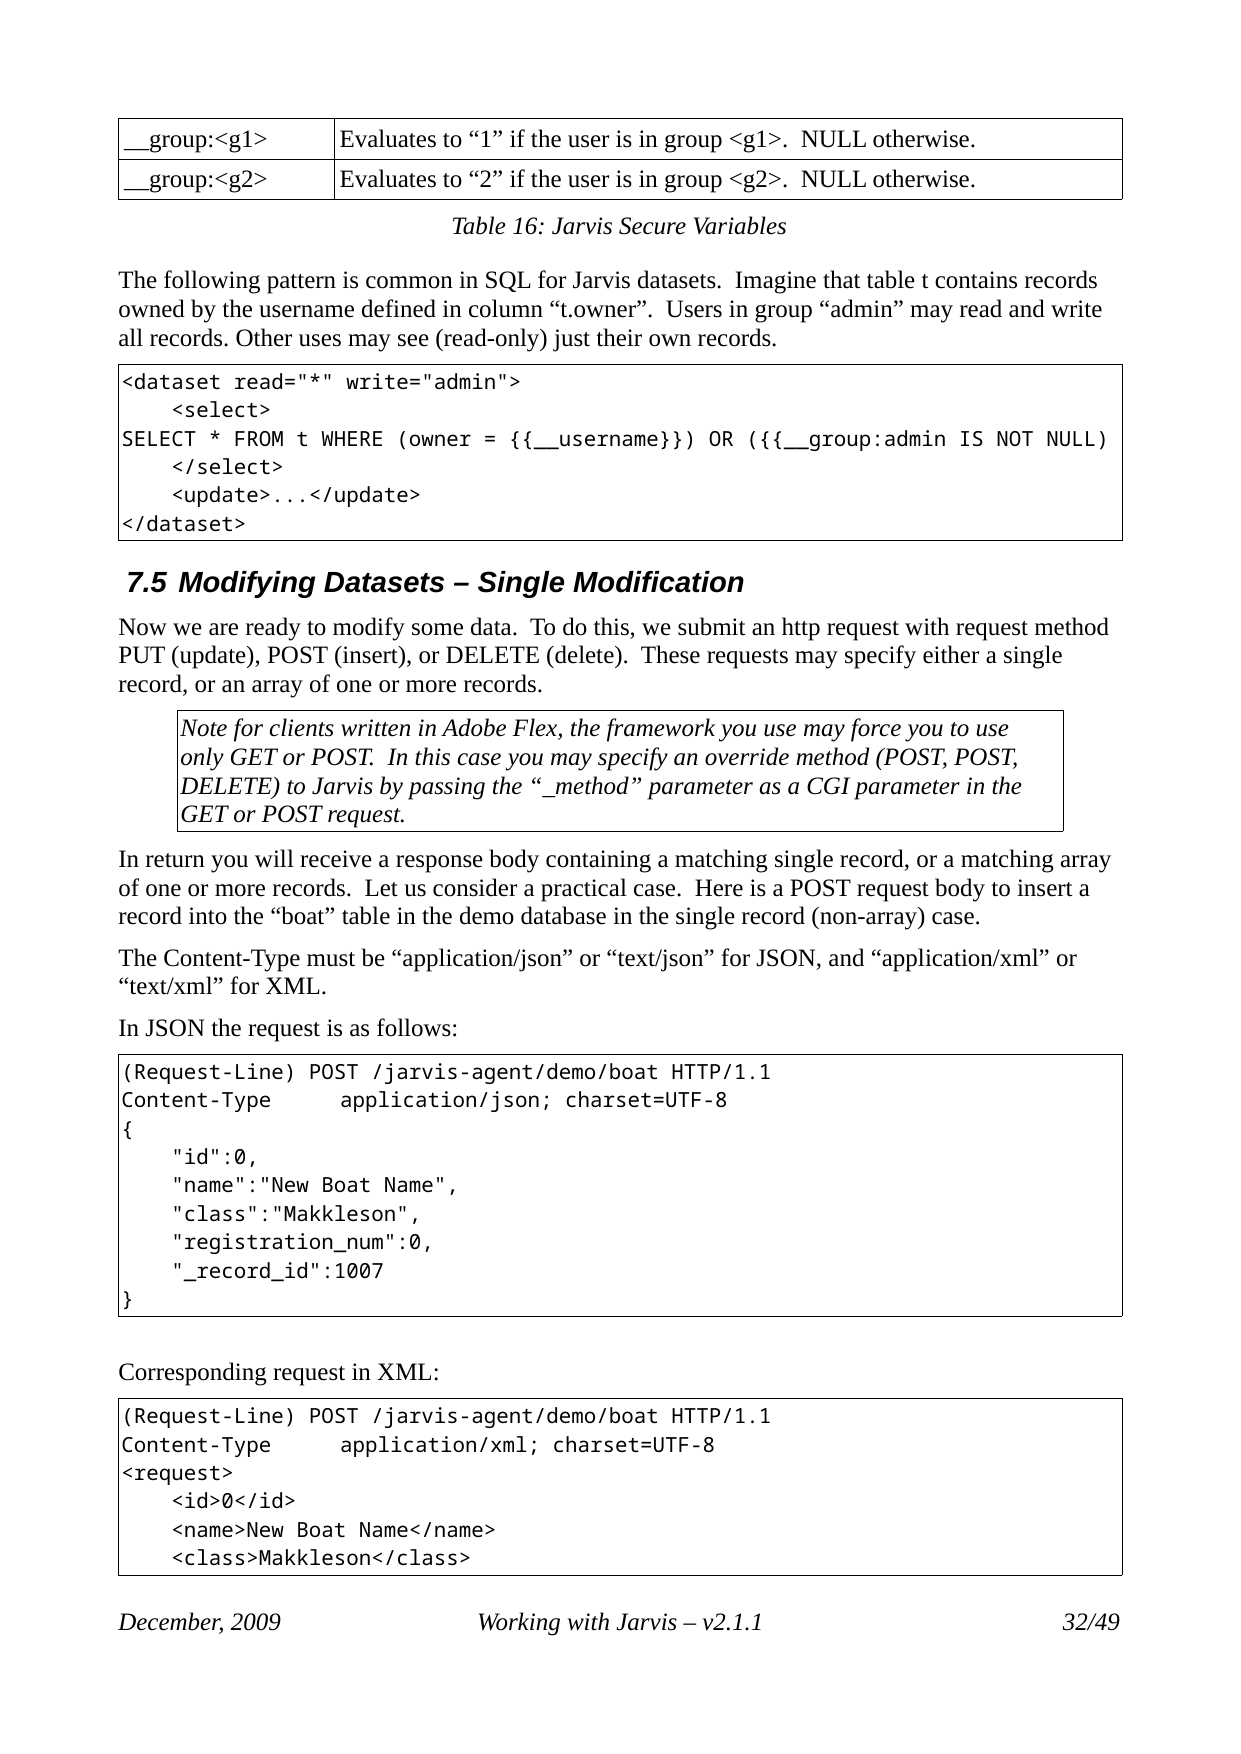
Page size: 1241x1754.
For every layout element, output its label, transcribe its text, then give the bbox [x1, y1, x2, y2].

text "id":0, [119, 1139, 1122, 1168]
text <dataset read="*" write="admin"> [119, 365, 1122, 392]
text (Request-Line) POST /jarvis-agent/demo/boat HTTP/1.1 [119, 1055, 1122, 1082]
text In JSON the request is as follows: [118, 1013, 1122, 1041]
text <request> [119, 1455, 1122, 1484]
text In return you will receive a response body containing a matching single record, or a matching array of one or more records. Let us consider a practical case. Here is a POST request body to insert a record into the “boat” table in the demo database in the single record (non-array) case. [118, 844, 1122, 930]
text <id>0</id> [119, 1484, 1122, 1512]
subtitle Modifying Datasets – Single Modification [118, 566, 1122, 599]
text Content-Type application/json; charset=UTF-8 [119, 1082, 1122, 1111]
text Table 16: Jarvis Secure Variables [118, 211, 1122, 240]
text <class>Makkleson</class> [119, 1541, 1122, 1575]
table_cell Evaluates to “1” if the user is in group <g1>. NULL otherwise. [335, 119, 1122, 158]
text { [119, 1111, 1122, 1139]
table_cell __group:<g2> [119, 160, 334, 199]
text Corresponding request in XML: [118, 1357, 1122, 1386]
table_cell __group:<g1> [119, 119, 334, 158]
text SELECT * FROM t WHERE (owner = {{__username}}) OR ({{__group:admin IS NOT NULL) [119, 421, 1122, 449]
text <name>New Boat Name</name> [119, 1512, 1122, 1541]
text The Content-Type must be “application/json” or “text/json” for JSON, and “application/xml” or “text/xml” for XML. [118, 943, 1122, 1000]
text <update>...</update> [119, 478, 1122, 506]
table_cell Evaluates to “2” if the user is in group <g2>. NULL otherwise. [335, 160, 1122, 199]
text </select> [119, 449, 1122, 478]
text The following pattern is common in SQL for Jarvis datasets. Imagine that table t contains records owned by the username defined in column “t.owner”. Users in group “admin” may read and write all records. Other uses may see (read-only) just their own records. [118, 265, 1122, 351]
text </dataset> [119, 506, 1122, 540]
text "name":"New Boat Name", [119, 1168, 1122, 1196]
text Content-Type application/xml; charset=UTF-8 [119, 1427, 1122, 1455]
text "class":"Makkleson", [119, 1196, 1122, 1224]
text "registration_num":0, "_record_id":1007 } [119, 1224, 1122, 1316]
text Note for clients written in Adobe Flex, the framework you use may force you to use only GET or POST. In this case you may specify an override method (POST, POST, DELETE) to Jarvis by passing the “_method” parameter as a CGI parameter in the GET or POST request. [178, 711, 1063, 831]
text (Request-Line) POST /jarvis-agent/demo/boat HTTP/1.1 [119, 1399, 1122, 1427]
text <select> [119, 392, 1122, 421]
text Now we are ready to modify some data. To do this, we submit an http request with request method PUT (update), POST (insert), or DELETE (delete). These requests may specify either a single record, or an array of one or more records. [118, 612, 1122, 698]
